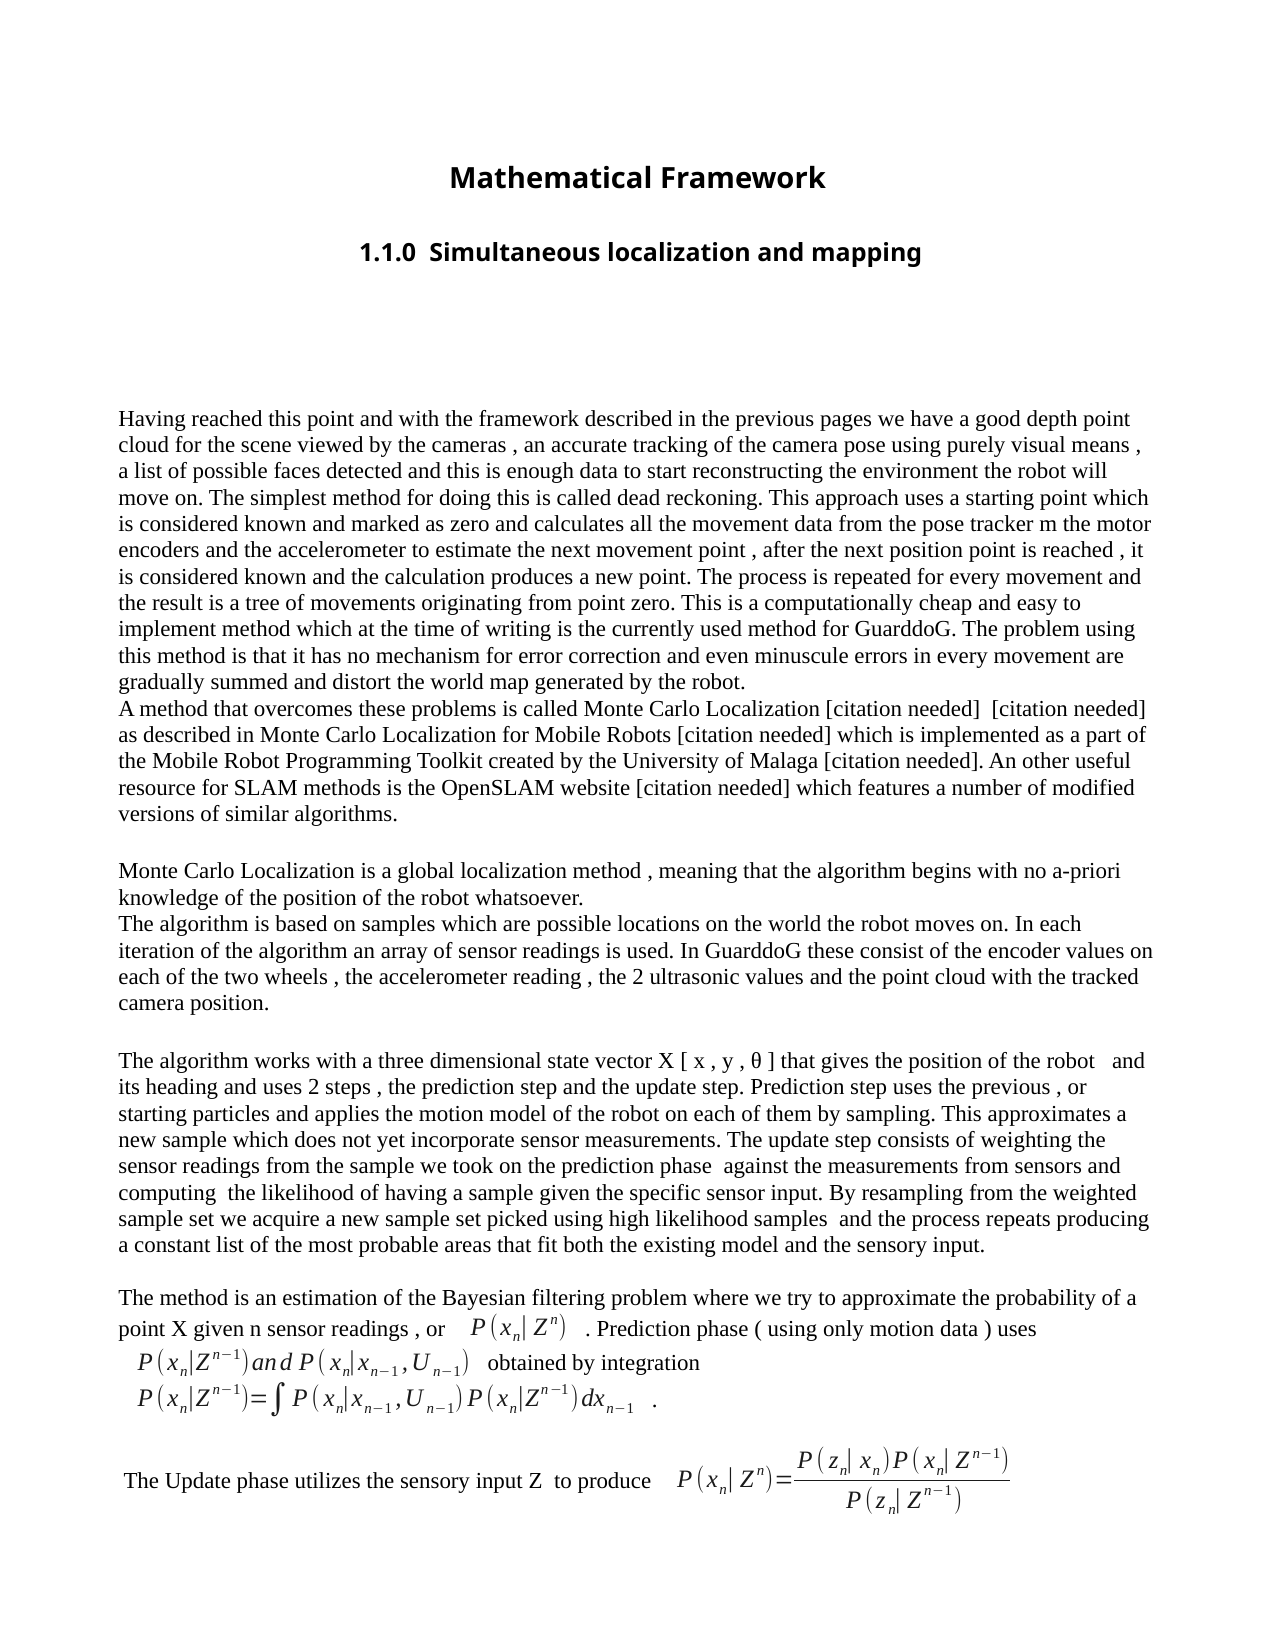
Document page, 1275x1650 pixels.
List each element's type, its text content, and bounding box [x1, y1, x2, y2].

text Monte Carlo Localization is a global localization method , meaning that the algorithm begins with no a-priori knowledge of the position of the robot whatsoever. [118, 858, 1157, 910]
text Having reached this point and with the framework described in the previous pages we have a good depth point cloud for the scene viewed by the cameras , an accurate tracking of the camera pose using purely visual means , a list of possible faces detected and this is enough data to start reconstructing the environment the robot will move on. The simplest method for doing this is called dead reckoning. This approach uses a starting point which is considered known and marked as zero and calculates all the movement data from the pose tracker m the motor encoders and the accelerometer to estimate the next movement point , after the next position point is reached , it is considered known and the calculation produces a new point. The process is repeated for every movement and the result is a tree of movements originating from point zero. This is a computationally cheap and easy to implement method which at the time of writing is the currently used method for GuarddoG. The problem using this method is that it has no mechanism for error correction and even minuscule errors in every movement are gradually summed and distort the world map generated by the robot. [118, 405, 1157, 694]
text Mathematical Framework [118, 158, 1157, 197]
text 1.1.0 Simultaneous localization and mapping [118, 234, 1157, 268]
text The Update phase utilizes the sensory input Z to produce [118, 1444, 1157, 1517]
text The algorithm works with a three dimensional state vector X [ x , y , θ ] that gives the position of the robot and its heading and uses 2 steps , the prediction step and the update step. Prediction step uses the previous , or starting particles and applies the motion model of the robot on each of them by sampling. This approximates a new sample which does not yet incorporate sensor measurements. The update step consists of weighting the sensor readings from the sample we took on the prediction phase against the measurements from sensors and computing the likelihood of having a sample given the specific sensor input. By resampling from the weighted sample set we acquire a new sample set picked using high likelihood samples and the process repeats producing a constant list of the most probable areas that fit both the existing model and the sensory input. [118, 1047, 1157, 1258]
text A method that overcomes these problems is called Monte Carlo Localization [citation needed] [citation needed] as described in Monte Carlo Localization for Mobile Robots [citation needed] which is implemented as a part of the Mobile Robot Programming Toolkit created by the University of Malaga [citation needed]. An other useful resource for SLAM methods is the OpenSLAM website [citation needed] which features a number of modified versions of similar algorithms. [118, 694, 1157, 826]
text The method is an estimation of the Bayesian filtering problem where we try to approximate the probability of a point X given n sensor readings , or . Prediction phase ( using only motion data ) uses obtained by integration. [118, 1284, 1157, 1418]
text The algorithm is based on samples which are possible locations on the world the robot moves on. In each iteration of the algorithm an array of sensor readings is used. In GuarddoG these consist of the encoder values on each of the two wheels , the accelerometer reading , the 2 ultrasonic values and the point cloud with the tracked camera position. [118, 910, 1157, 1016]
